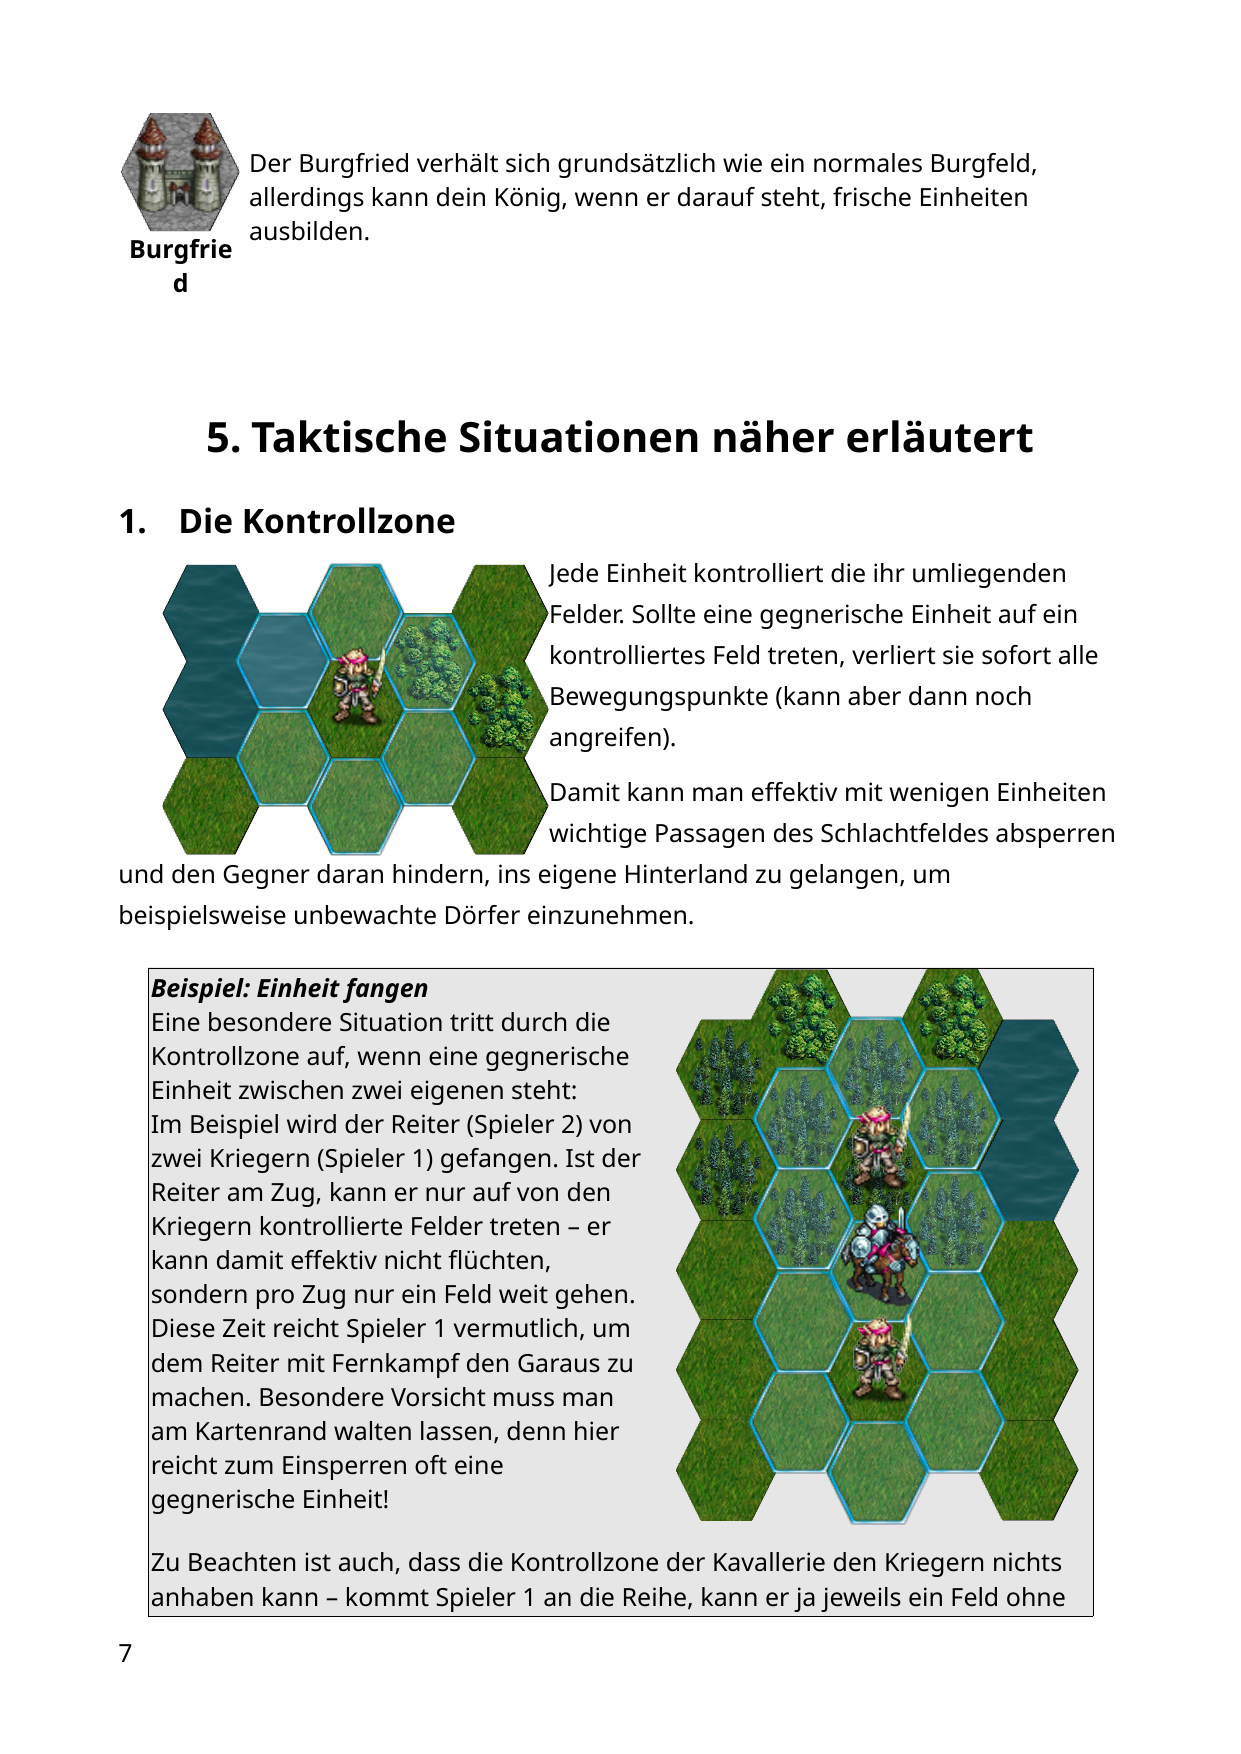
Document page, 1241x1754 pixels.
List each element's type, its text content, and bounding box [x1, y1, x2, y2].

subtitle Taktische Situationen näher erläutert [118, 408, 1122, 464]
text Damit kann man effektiv mit wenigen Einheiten wichtige Passagen des Schlachtfeldes absperren und den Gegner daran hindern, ins eigene Hinterland zu gelangen, um beispielsweise unbewachte Dörfer einzunehmen. [118, 775, 1122, 931]
text Beispiel: Einheit fangen Eine besondere Situation tritt durch die Kontrollzone auf, wenn eine gegnerische Einheit zwischen zwei eigenen steht: Im Beispiel wird der Reiter (Spieler 2) von zwei Kriegern (Spieler 1) gefangen. Ist der Reiter am Zug, kann er nur auf von den Kriegern kontrollierte Felder treten – er kann damit effektiv nicht flüchten, sondern pro Zug nur ein Feld weit gehen. Diese Zeit reicht Spieler 1 vermutlich, um dem Reiter mit Fernkampf den Garaus zu machen. Besondere Vorsicht muss man am Kartenrand walten lassen, denn hier reicht zum Einsperren oft eine gegnerische Einheit! [149, 969, 776, 1516]
table_cell Burgfried [118, 89, 243, 305]
text Zu Beachten ist auch, dass die Kontrollzone der Kavallerie den Kriegern nichts anhaben kann – kommt Spieler 1 an die Reihe, kann er ja jeweils ein Feld ohne [149, 1542, 1093, 1616]
text Jede Einheit kontrolliert die ihr umliegenden Felder. Sollte eine gegnerische Einheit auf ein kontrolliertes Feld treten, verliert sie sofort alle Bewegungspunkte (kann aber dann noch angreifen). [118, 556, 1122, 753]
text [979, 969, 1093, 1516]
table_cell Der Burgfried verhält sich grundsätzlich wie ein normales Burgfeld, allerdings kann dein König, wenn er darauf steht, frische Einheiten ausbilden. [243, 89, 1123, 305]
subtitle Die Kontrollzone [118, 498, 1122, 543]
